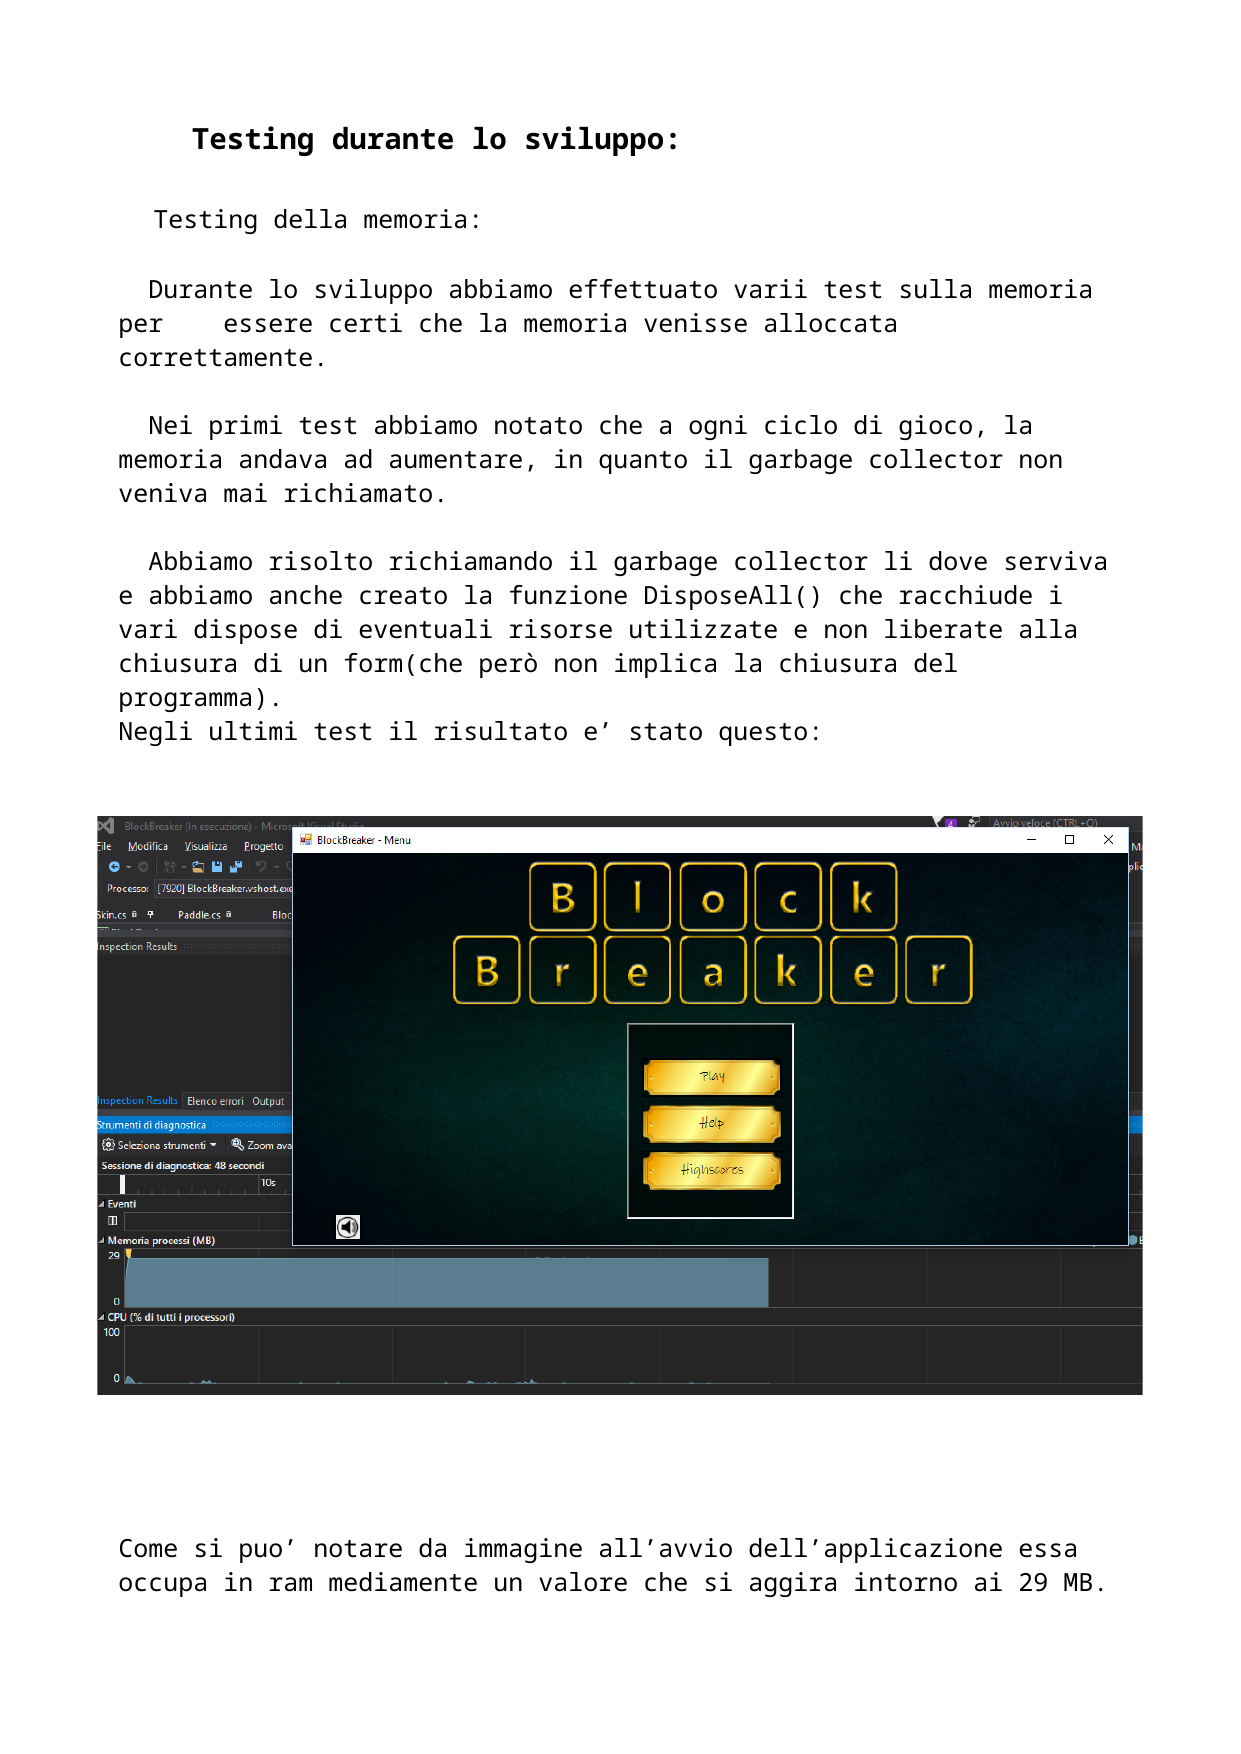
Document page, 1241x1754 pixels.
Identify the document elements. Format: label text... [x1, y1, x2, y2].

picture [97, 816, 1143, 1395]
text Negli ultimi test il risultato e’ stato questo: [118, 714, 1122, 748]
text Nei primi test abbiamo notato che a ogni ciclo di gioco, la memoria andava ad aumentare, in quanto il garbage collector non veniva mai richiamato. [118, 407, 1122, 510]
text Testing durante lo sviluppo: [118, 118, 1122, 158]
text Testing della memoria: [118, 197, 1122, 237]
text Durante lo sviluppo abbiamo effettuato varii test sulla memoria per essere certi che la memoria venisse alloccata correttamente. [118, 271, 1122, 373]
text Come si puo’ notare da immagine all’avvio dell’applicazione essa occupa in ram mediamente un valore che si aggira intorno ai 29 MB. [118, 1530, 1122, 1598]
text Abbiamo risolto richiamando il garbage collector li dove serviva e abbiamo anche creato la funzione DisposeAll() che racchiude i vari dispose di eventuali risorse utilizzate e non liberate alla chiusura di un form(che però non implica la chiusura del programma). [118, 544, 1122, 714]
